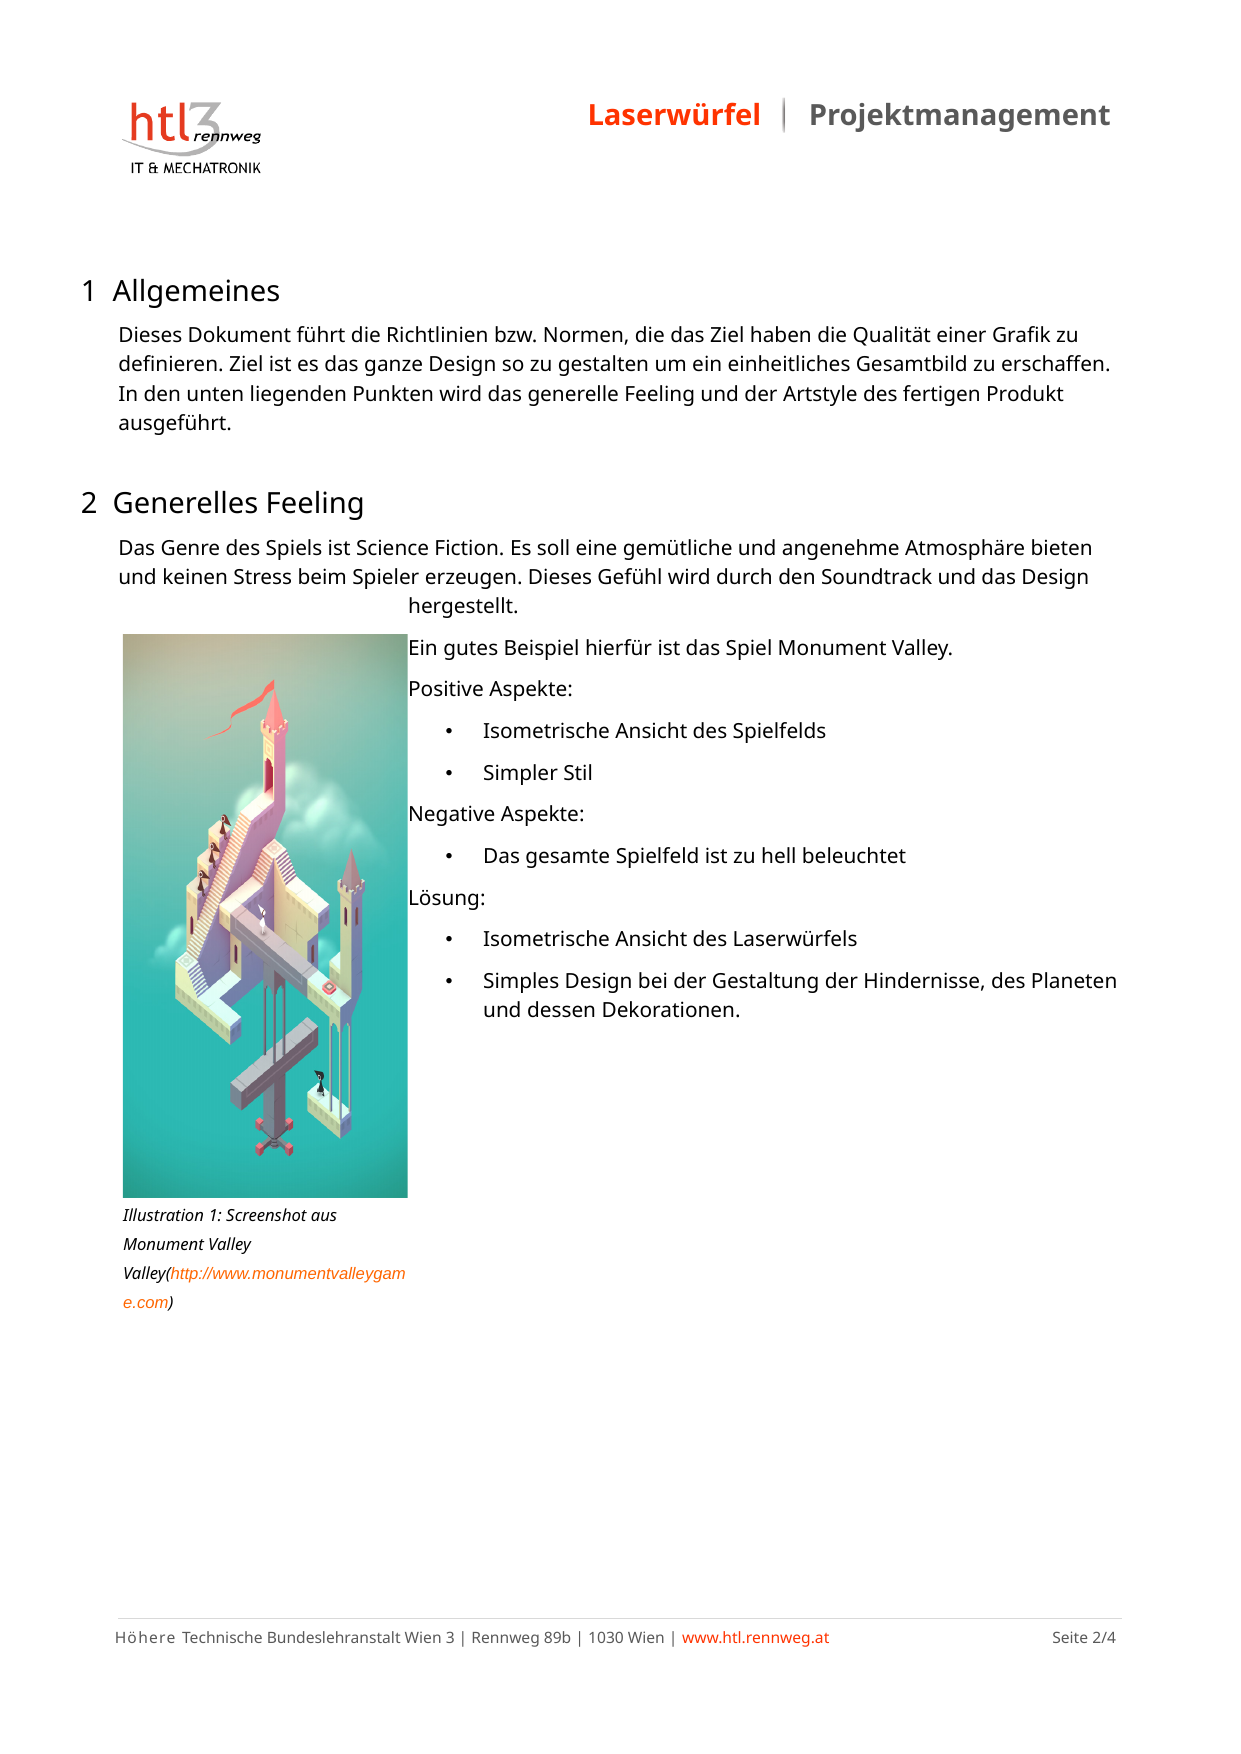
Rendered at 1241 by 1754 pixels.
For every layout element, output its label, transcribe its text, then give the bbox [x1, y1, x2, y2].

list Das gesamte Spielfeld ist zu hell beleuchtet [408, 840, 1122, 869]
text [123, 1315, 408, 1344]
text Lösung: [408, 882, 1122, 911]
list Simples Design bei der Gestaltung der Hindernisse, des Planeten und dessen Dekorationen. [408, 965, 1122, 1023]
picture [121, 102, 261, 174]
text Positive Aspekte: [408, 673, 1122, 703]
picture [781, 97, 786, 133]
list Isometrische Ansicht des Laserwürfels [408, 923, 1122, 953]
text Dieses Dokument führt die Richtlinien bzw. Normen, die das Ziel haben die Qualität einer Grafik zu definieren. Ziel ist es das ganze Design so zu gestalten um ein einheitliches Gesamtbild zu erschaffen. In den unten liegenden Punkten wird das generelle Feeling und der Artstyle des fertigen Produkt ausgeführt. [118, 319, 1122, 436]
list Simpler Stil [408, 757, 1122, 786]
list Isometrische Ansicht des Spielfelds [408, 715, 1122, 744]
text Illustration 1: Screenshot aus Monument Valley Valley(http://www.monumentvalleygame.com) [123, 1198, 408, 1315]
text Ein gutes Beispiel hierfür ist das Spiel Monument Valley. [408, 632, 1122, 661]
text Negative Aspekte: [408, 798, 1122, 828]
picture [122, 634, 408, 1198]
subtitle Generelles Feeling [81, 490, 1122, 519]
subtitle Allgemeines [81, 278, 1122, 307]
text Das Genre des Spiels ist Science Fiction. Es soll eine gemütliche und angenehme Atmosphäre bieten und keinen Stress beim Spieler erzeugen. Dieses Gefühl wird durch den Soundtrack und das Design hergestellt. [118, 532, 1122, 634]
